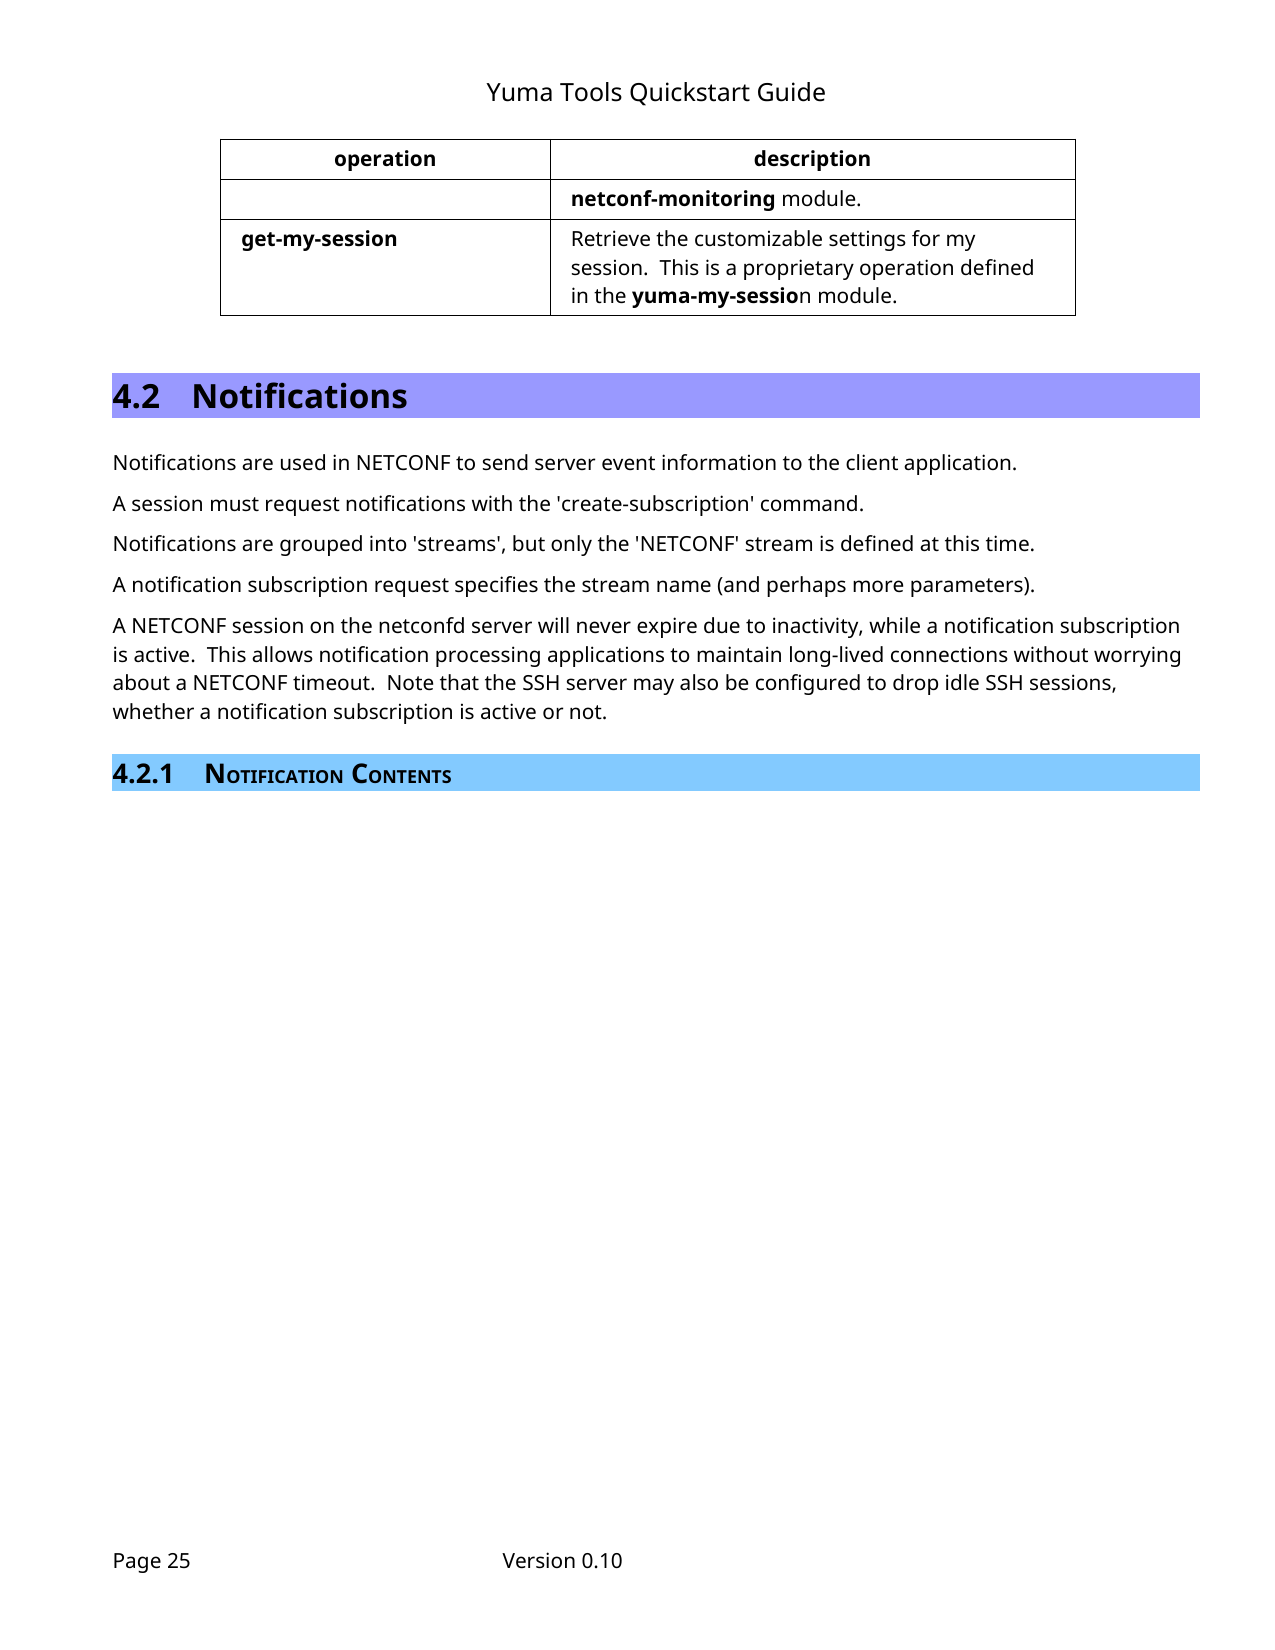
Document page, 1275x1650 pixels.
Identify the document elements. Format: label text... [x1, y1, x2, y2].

table_header description [551, 140, 1075, 178]
table_header operation [221, 140, 550, 178]
text A notification subscription request specifies the stream name (and perhaps more parameters). [112, 571, 1200, 599]
table_cell Retrieve the customizable settings for my session. This is a proprietary operation defined in the yuma-my-session module. [551, 220, 1075, 315]
subtitle Notification Contents [112, 754, 1200, 791]
text A session must request notifications with the 'create-subscription' command. [112, 489, 1200, 517]
text A NETCONF session on the netconfd server will never expire due to inactivity, while a notification subscription is active. This allows notification processing applications to maintain long-lived connections without worrying about a NETCONF timeout. Note that the SSH server may also be configured to drop idle SSH sessions, whether a notification subscription is active or not. [112, 611, 1200, 725]
text Notifications are used in NETCONF to send server event information to the client application. [112, 448, 1200, 476]
text Notifications are grouped into 'streams', but only the 'NETCONF' stream is defined at this time. [112, 529, 1200, 558]
table_cell netconf-monitoring module. [551, 180, 1075, 218]
subtitle Notifications [112, 373, 1200, 418]
table_cell get-my-session [221, 220, 550, 315]
table_cell [221, 180, 550, 218]
